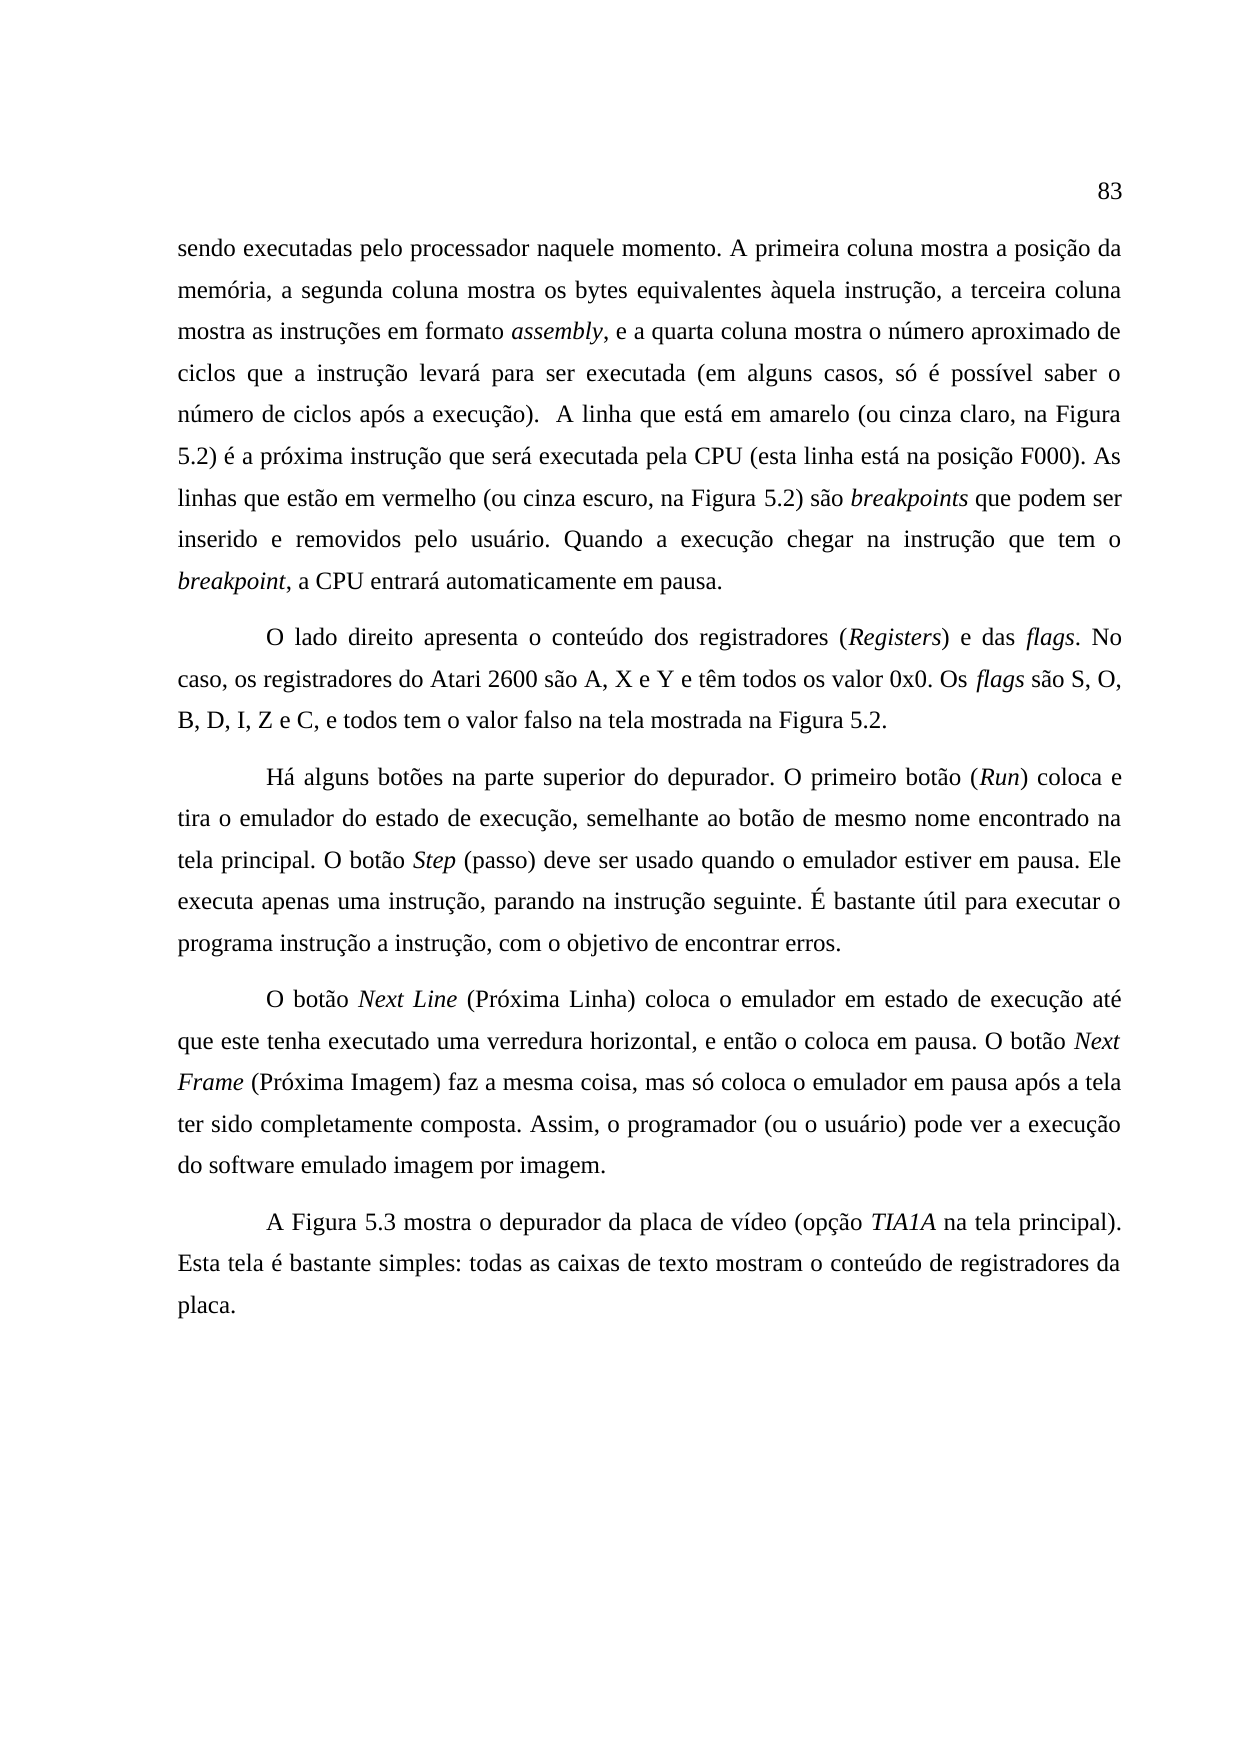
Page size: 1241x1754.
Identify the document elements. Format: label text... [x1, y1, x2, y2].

text O botão Next Line (Próxima Linha) coloca o emulador em estado de execução até que este tenha executado uma verredura horizontal, e então o coloca em pausa. O botão Next Frame (Próxima Imagem) faz a mesma coisa, mas só coloca o emulador em pausa após a tela ter sido completamente composta. Assim, o programador (ou o usuário) pode ver a execução do software emulado imagem por imagem. [177, 985, 1122, 1179]
text Há alguns botões na parte superior do depurador. O primeiro botão (Run) coloca e tira o emulador do estado de execução, semelhante ao botão de mesmo nome encontrado na tela principal. O botão Step (passo) deve ser usado quando o emulador estiver em pausa. Ele executa apenas uma instrução, parando na instrução seguinte. É bastante útil para executar o programa instrução a instrução, com o objetivo de encontrar erros. [177, 763, 1122, 957]
text sendo executadas pelo processador naquele momento. A primeira coluna mostra a posição da memória, a segunda coluna mostra os bytes equivalentes àquela instrução, a terceira coluna mostra as instruções em formato assembly, e a quarta coluna mostra o número aproximado de ciclos que a instrução levará para ser executada (em alguns casos, só é possível saber o número de ciclos após a execução). A linha que está em amarelo (ou cinza claro, na Figura 5.2) é a próxima instrução que será executada pela CPU (esta linha está na posição F000). As linhas que estão em vermelho (ou cinza escuro, na Figura 5.2) são breakpoints que podem ser inserido e removidos pelo usuário. Quando a execução chegar na instrução que tem o breakpoint, a CPU entrará automaticamente em pausa. [177, 234, 1122, 594]
text A Figura 5.3 mostra o depurador da placa de vídeo (opção TIA1A na tela principal). Esta tela é bastante simples: todas as caixas de texto mostram o conteúdo de registradores da placa. [177, 1208, 1122, 1319]
text O lado direito apresenta o conteúdo dos registradores (Registers) e das flags. No caso, os registradores do Atari 2600 são A, X e Y e têm todos os valor 0x0. Os flags são S, O, B, D, I, Z e C, e todos tem o valor falso na tela mostrada na Figura 5.2. [177, 623, 1122, 734]
